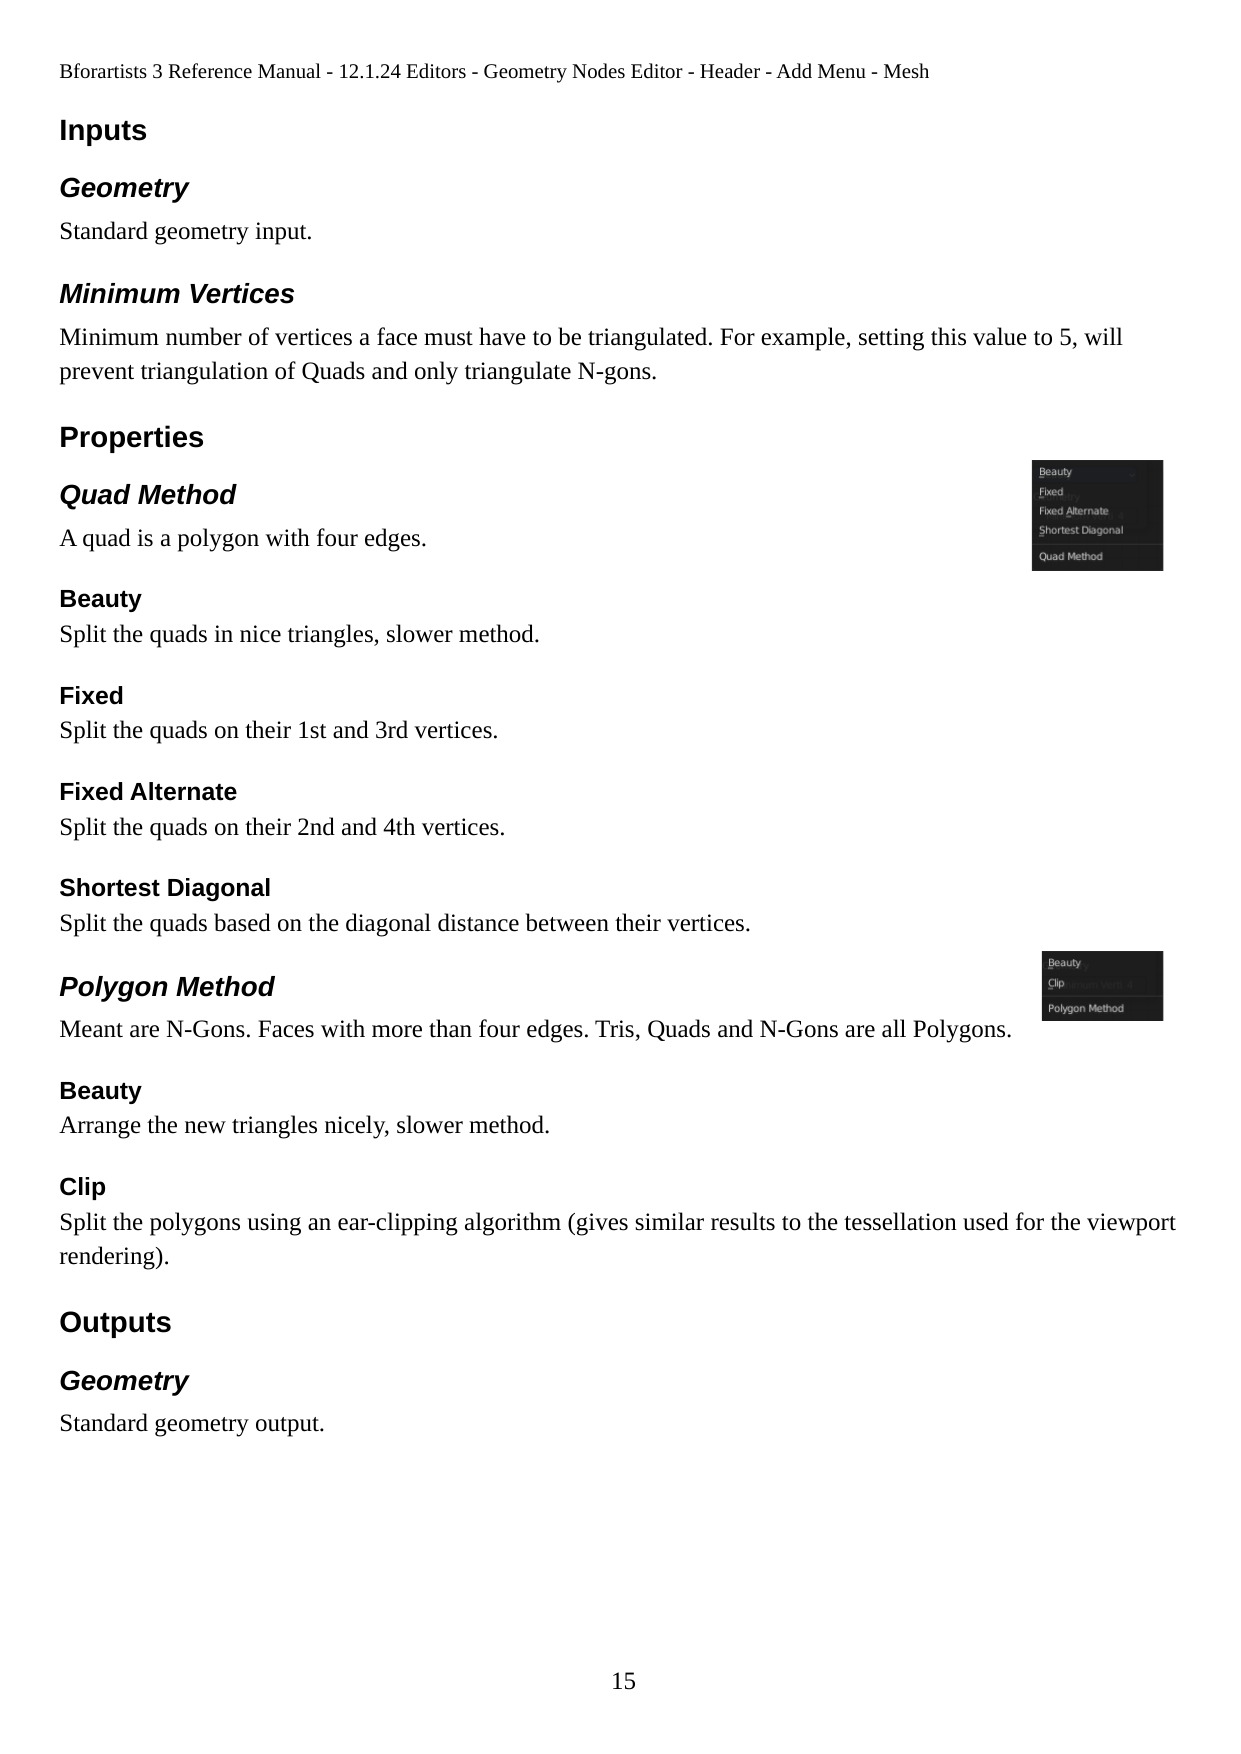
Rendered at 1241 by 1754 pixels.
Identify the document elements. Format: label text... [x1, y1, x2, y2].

text Arrange the new triangles nicely, slower method. [59, 1111, 1181, 1139]
subtitle Geometry [59, 171, 1181, 203]
text Minimum number of vertices a face must have to be triangulated. For example, setting this value to 5, will prevent triangulation of Quads and only triangulate N-gons. [59, 322, 1181, 385]
text Split the quads on their 1st and 3rd vertices. [59, 716, 1181, 744]
subtitle Outputs [59, 1305, 1181, 1339]
text Split the quads based on the diagonal distance between their vertices. [59, 908, 1181, 937]
picture [1031, 460, 1164, 571]
text Standard geometry input. [59, 216, 1181, 244]
text Split the quads in nice triangles, slower method. [59, 619, 1181, 648]
subtitle [1164, 478, 1181, 510]
subtitle Shortest Diagonal [59, 873, 1181, 902]
picture [1041, 951, 1164, 1021]
text Split the polygons using an ear-clipping algorithm (gives similar results to the tessellation used for the viewport rendering). [59, 1207, 1181, 1270]
subtitle Geometry [59, 1364, 1181, 1396]
subtitle [1164, 970, 1181, 1002]
text Meant are N-Gons. Faces with more than four edges. Tris, Quads and N-Gons are all Polygons. [59, 1014, 1181, 1043]
subtitle Minimum Vertices [59, 277, 1181, 309]
subtitle Quad Method [59, 478, 1031, 510]
subtitle Beauty [59, 1076, 1181, 1104]
text A quad is a polygon with four edges. [59, 523, 1031, 552]
subtitle Fixed Alternate [59, 777, 1181, 806]
subtitle Inputs [59, 113, 1181, 146]
text Split the quads on their 2nd and 4th vertices. [59, 812, 1181, 841]
subtitle Properties [59, 420, 1181, 453]
subtitle Beauty [59, 584, 1181, 613]
subtitle Clip [59, 1172, 1181, 1201]
subtitle Polygon Method [59, 970, 1041, 1002]
text Standard geometry output. [59, 1408, 1181, 1437]
subtitle Fixed [59, 681, 1181, 709]
